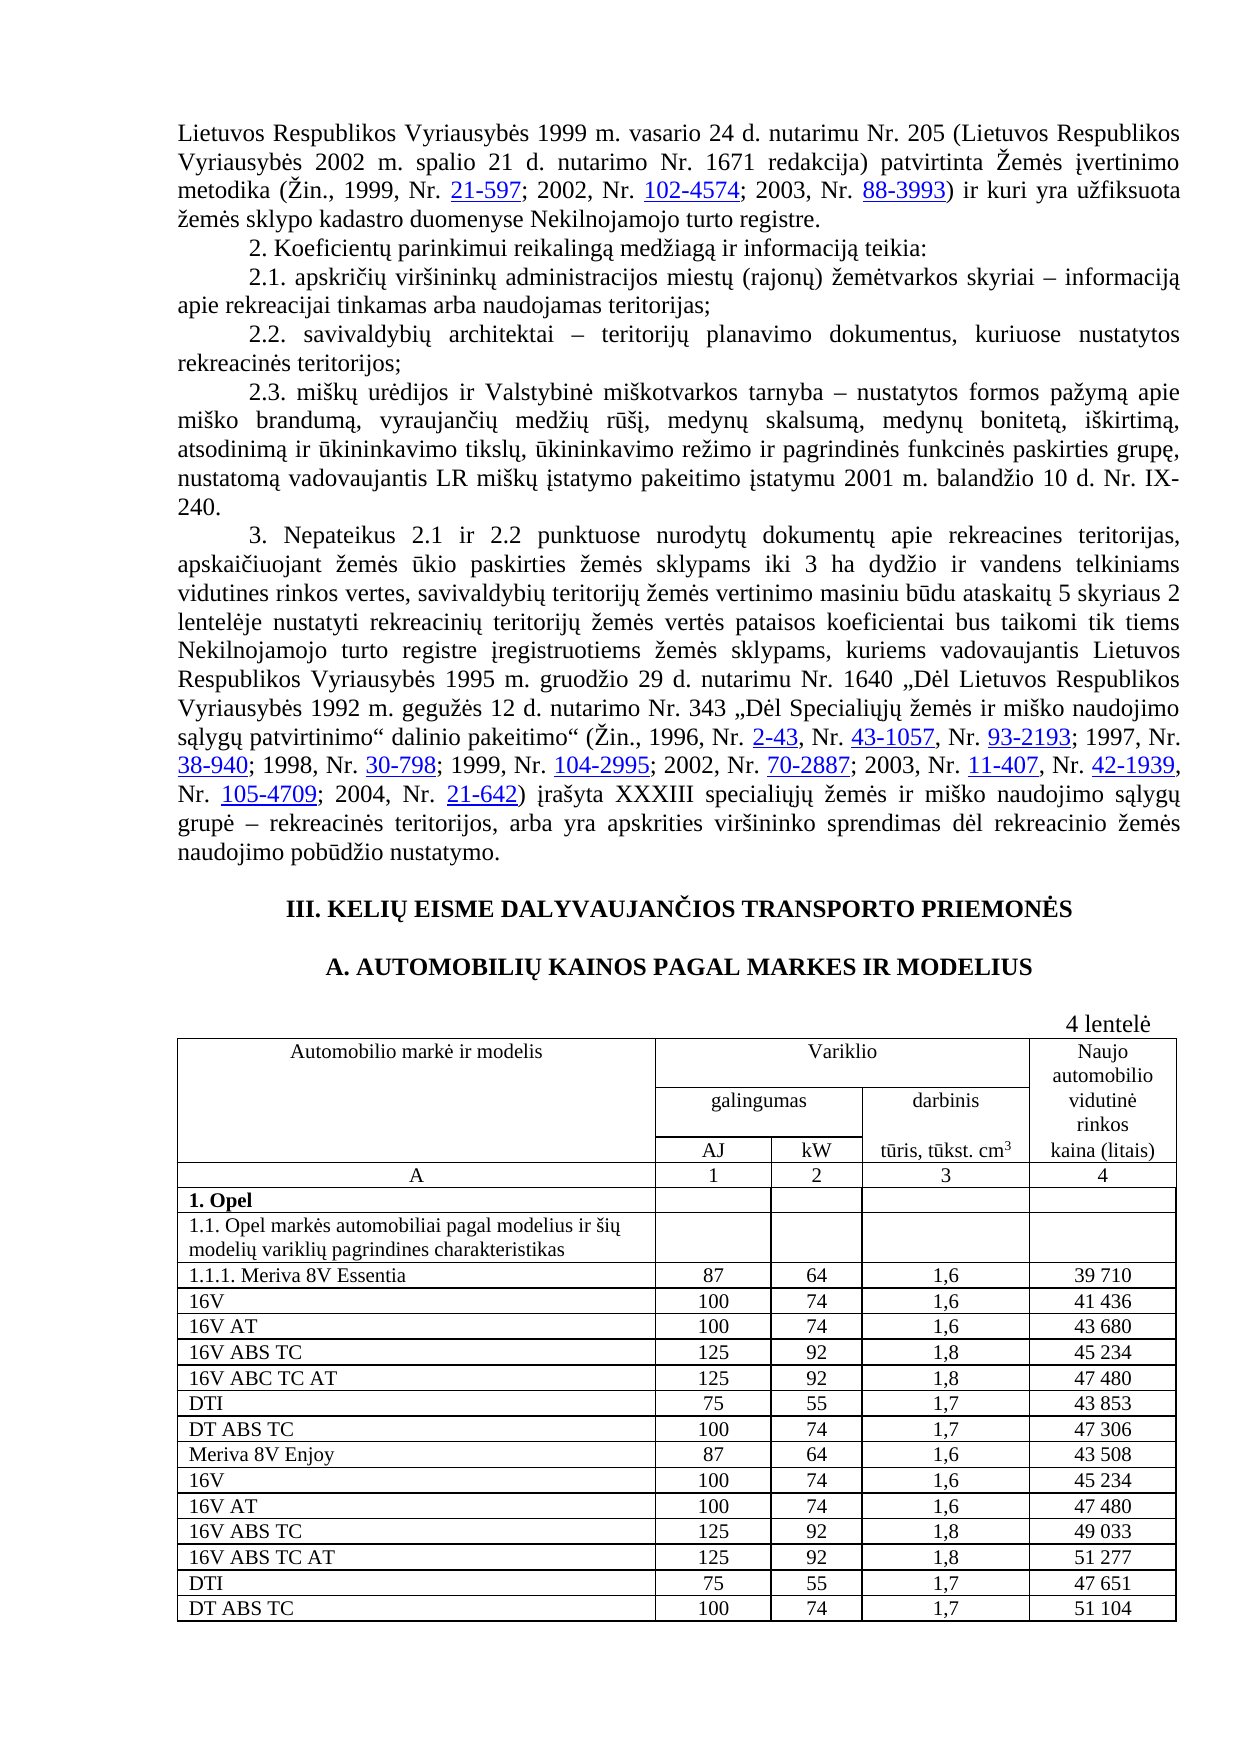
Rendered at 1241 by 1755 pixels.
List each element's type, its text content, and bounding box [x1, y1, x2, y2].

table_cell [1177, 1313, 1181, 1338]
table_cell 49 033 [1030, 1519, 1175, 1543]
table_cell 125 [656, 1340, 770, 1364]
table_cell 100 [656, 1468, 770, 1492]
table_cell 1,6 [863, 1494, 1029, 1518]
table_cell [1177, 1415, 1181, 1441]
table_cell [1030, 1213, 1175, 1261]
table_cell 74 [772, 1289, 861, 1313]
table_cell [1177, 1136, 1181, 1162]
table_cell 47 480 [1030, 1494, 1175, 1518]
table_cell [772, 1213, 861, 1261]
table_cell 16V AT [178, 1314, 655, 1338]
table_cell [1177, 1187, 1181, 1212]
table_cell [1177, 1390, 1181, 1415]
table_cell 2 [772, 1163, 862, 1187]
table_header [1177, 1038, 1181, 1087]
table_cell 16V [178, 1289, 655, 1313]
table_cell DT ABS TC [178, 1417, 655, 1441]
table_cell 1,8 [863, 1366, 1029, 1389]
table_cell [1030, 1188, 1175, 1212]
table_cell DTI [178, 1571, 655, 1594]
table_cell [1177, 1087, 1181, 1136]
table_cell [1177, 1569, 1181, 1594]
text 3. Nepateikus 2.1 ir 2.2 punktuose nurodytų dokumentų apie rekreacines teritorijas, apskaičiuojant žemės ūkio paskirties žemės sklypams iki 3 ha dydžio ir vandens telkiniams vidutines rinkos vertes, savivaldybių teritorijų žemės vertinimo masiniu būdu ataskaitų 5 skyriaus 2 lentelėje nustatyti rekreacinių teritorijų žemės vertės pataisos koeficientai bus taikomi tik tiems Nekilnojamojo turto registre įregistruotiems žemės sklypams, kuriems vadovaujantis Lietuvos Respublikos Vyriausybės 1995 m. gruodžio 29 d. nutarimu Nr. 1640 „Dėl Lietuvos Respublikos Vyriausybės 1992 m. gegužės 12 d. nutarimo Nr. 343 „Dėl Specialiųjų žemės ir miško naudojimo sąlygų patvirtinimo“ dalinio pakeitimo“ (Žin., 1996, Nr. 2-43, Nr. 43-1057, Nr. 93-2193; 1997, Nr. 38-940; 1998, Nr. 30-798; 1999, Nr. 104-2995; 2002, Nr. 70-2887; 2003, Nr. 11-407, Nr. 42-1939, Nr. 105-4709; 2004, Nr. 21-642) įrašyta XXXIII specialiųjų žemės ir miško naudojimo sąlygų grupė – rekreacinės teritorijos, arba yra apskrities viršininko sprendimas dėl rekreacinio žemės naudojimo pobūdžio nustatymo. [177, 521, 1181, 866]
table_cell 47 651 [1030, 1571, 1175, 1594]
table_cell 1,7 [863, 1571, 1029, 1594]
table_cell [1177, 1162, 1181, 1187]
table_cell galingumas [656, 1088, 862, 1136]
table_cell 74 [772, 1314, 861, 1338]
table_cell 74 [772, 1494, 861, 1518]
table_cell [1177, 1364, 1181, 1389]
table_cell [1177, 1338, 1181, 1364]
table_cell DT ABS TC [178, 1596, 655, 1620]
table_cell 1. Opel [178, 1188, 655, 1212]
table_cell [1177, 1492, 1181, 1518]
table_cell 55 [772, 1391, 861, 1415]
table_cell 1,7 [863, 1596, 1029, 1620]
table_cell 16V ABS TC [178, 1519, 655, 1543]
table_cell 125 [656, 1545, 770, 1569]
table_cell 43 508 [1030, 1442, 1175, 1466]
table_cell 16V AT [178, 1494, 655, 1518]
table_cell darbinis [863, 1088, 1029, 1136]
table_cell [178, 1087, 655, 1136]
table_cell 51 104 [1030, 1596, 1175, 1620]
table_cell vidutinė rinkos [1030, 1087, 1176, 1136]
table_cell [1177, 1212, 1181, 1261]
table_cell 74 [772, 1596, 861, 1620]
table_cell 1,8 [863, 1519, 1029, 1543]
table_cell 43 853 [1030, 1391, 1175, 1415]
table_cell 3 [863, 1163, 1029, 1187]
table_cell 92 [772, 1519, 861, 1543]
table_cell [1177, 1518, 1181, 1543]
table_cell 1,6 [863, 1263, 1029, 1287]
table_cell 75 [656, 1571, 770, 1594]
table_cell 100 [656, 1289, 770, 1313]
table_cell 41 436 [1030, 1289, 1175, 1313]
table_cell 45 234 [1030, 1468, 1175, 1492]
table_cell 1,6 [863, 1442, 1029, 1466]
table_cell 1,6 [863, 1468, 1029, 1492]
table_cell tūris, tūkst. cm3 [863, 1136, 1029, 1162]
table_cell kaina (litais) [1030, 1136, 1176, 1162]
table_cell 87 [656, 1263, 770, 1287]
table_cell 100 [656, 1314, 770, 1338]
table_cell 100 [656, 1494, 770, 1518]
table_cell [772, 1188, 861, 1212]
table_cell kW [772, 1138, 862, 1162]
table_cell 16V ABS TC AT [178, 1545, 655, 1569]
text Lietuvos Respublikos Vyriausybės 1999 m. vasario 24 d. nutarimu Nr. 205 (Lietuvos Respublikos Vyriausybės 2002 m. spalio 21 d. nutarimo Nr. 1671 redakcija) patvirtinta Žemės įvertinimo metodika (Žin., 1999, Nr. 21-597; 2002, Nr. 102-4574; 2003, Nr. 88-3993) ir kuri yra užfiksuota žemės sklypo kadastro duomenyse Nekilnojamojo turto registre. [177, 118, 1181, 233]
table_cell 87 [656, 1442, 770, 1466]
table_cell 16V ABC TC AT [178, 1366, 655, 1389]
table_cell 92 [772, 1340, 861, 1364]
table_cell [1177, 1287, 1181, 1313]
table_cell 16V ABS TC [178, 1340, 655, 1364]
table_cell [1177, 1441, 1181, 1466]
table_cell [1177, 1543, 1181, 1569]
table_cell 92 [772, 1545, 861, 1569]
table_cell 47 480 [1030, 1366, 1175, 1389]
text A. AUTOMOBILIŲ KAINOS PAGAL MARKES IR MODELIUS [177, 952, 1181, 981]
table_cell 1,6 [863, 1289, 1029, 1313]
table_cell [656, 1213, 770, 1261]
table_cell [656, 1188, 770, 1212]
table_cell 39 710 [1030, 1263, 1175, 1287]
text III. KELIŲ EISME DALYVAUJANČIOS TRANSPORTO PRIEMONĖS [177, 894, 1181, 923]
table_cell 64 [772, 1442, 861, 1466]
table_cell 74 [772, 1468, 861, 1492]
table_cell 1.1.1. Meriva 8V Essentia [178, 1263, 655, 1287]
table_cell 125 [656, 1519, 770, 1543]
table_cell 1.1. Opel markės automobiliai pagal modelius ir šių modelių variklių pagrindines charakteristikas [178, 1213, 655, 1261]
table_cell 64 [772, 1263, 861, 1287]
table_cell [863, 1188, 1029, 1212]
table_cell 1,7 [863, 1417, 1029, 1441]
table_cell 1,7 [863, 1391, 1029, 1415]
table_cell 45 234 [1030, 1340, 1175, 1364]
table_cell 16V [178, 1468, 655, 1492]
table_cell AJ [656, 1138, 771, 1162]
table_cell 55 [772, 1571, 861, 1594]
table_cell [178, 1136, 655, 1162]
table_cell [1177, 1595, 1181, 1620]
table_cell 4 [1030, 1163, 1176, 1187]
table_cell 1 [656, 1163, 771, 1187]
table_cell 74 [772, 1417, 861, 1441]
table_cell 43 680 [1030, 1314, 1175, 1338]
table_header Automobilio markė ir modelis [178, 1039, 655, 1087]
table_cell 100 [656, 1596, 770, 1620]
table_cell 1,8 [863, 1340, 1029, 1364]
text 4 lentelė [177, 1009, 1181, 1038]
table_header Variklio [656, 1039, 1029, 1087]
table_cell [1177, 1466, 1181, 1492]
table_cell 125 [656, 1366, 770, 1389]
table_header Naujo automobilio [1030, 1039, 1176, 1087]
table_cell 92 [772, 1366, 861, 1389]
table_cell 1,8 [863, 1545, 1029, 1569]
text 2.2. savivaldybių architektai – teritorijų planavimo dokumentus, kuriuose nustatytos rekreacinės teritorijos; [177, 319, 1181, 377]
table_cell 47 306 [1030, 1417, 1175, 1441]
text 2.1. apskričių viršininkų administracijos miestų (rajonų) žemėtvarkos skyriai – informaciją apie rekreacijai tinkamas arba naudojamas teritorijas; [177, 262, 1181, 319]
table_cell [863, 1213, 1029, 1261]
table_cell 1,6 [863, 1314, 1029, 1338]
table_cell 51 277 [1030, 1545, 1175, 1569]
table_cell DTI [178, 1391, 655, 1415]
table_cell [1177, 1261, 1181, 1287]
text 2. Koeficientų parinkimui reikalingą medžiagą ir informaciją teikia: [177, 233, 1181, 262]
table_cell 75 [656, 1391, 770, 1415]
table_cell Meriva 8V Enjoy [178, 1442, 655, 1466]
table_cell 100 [656, 1417, 770, 1441]
text 2.3. miškų urėdijos ir Valstybinė miškotvarkos tarnyba – nustatytos formos pažymą apie miško brandumą, vyraujančių medžių rūšį, medynų skalsumą, medynų bonitetą, iškirtimą, atsodinimą ir ūkininkavimo tikslų, ūkininkavimo režimo ir pagrindinės funkcinės paskirties grupę, nustatomą vadovaujantis LR miškų įstatymo pakeitimo įstatymu 2001 m. balandžio 10 d. Nr. IX-240. [177, 377, 1181, 521]
table_cell A [178, 1163, 655, 1187]
